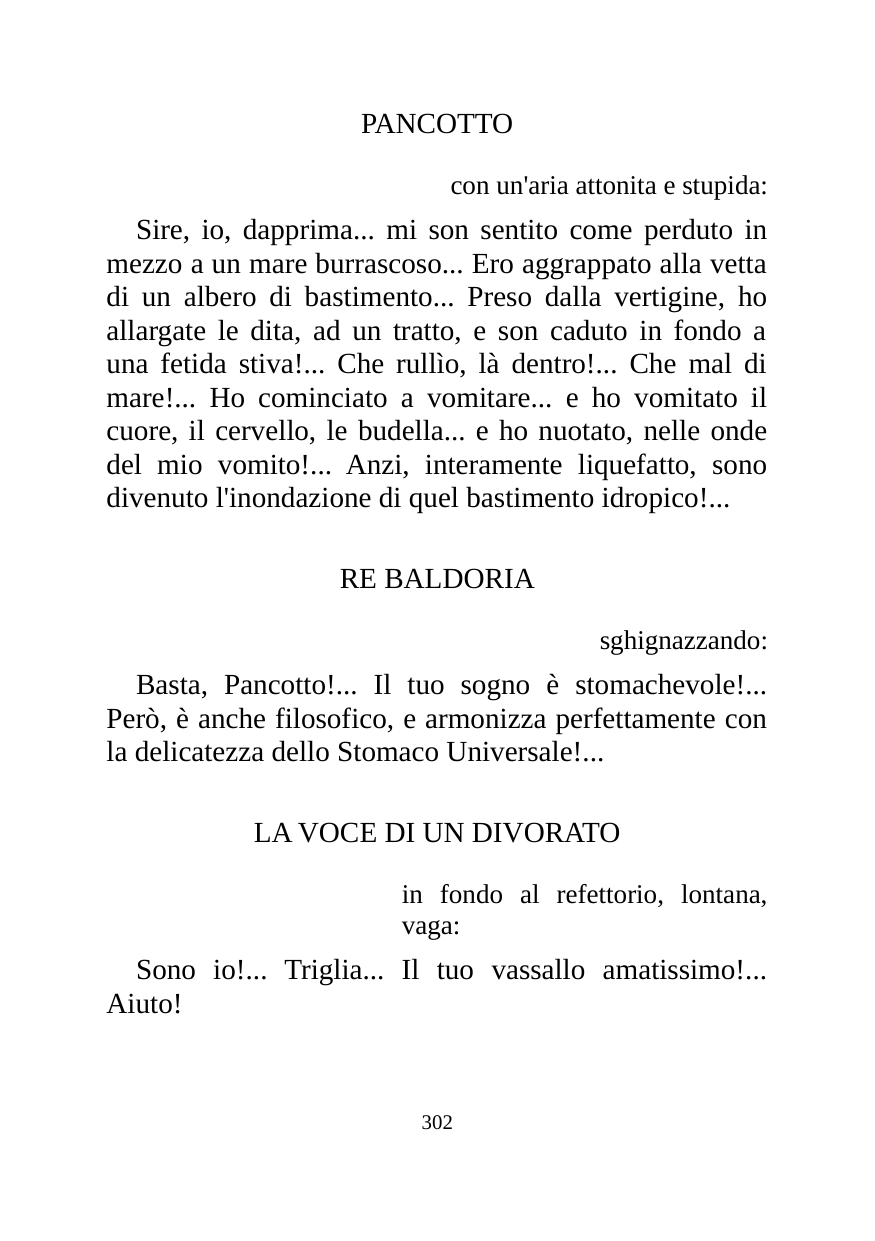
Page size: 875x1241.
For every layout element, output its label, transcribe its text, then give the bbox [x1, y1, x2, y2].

text Sire, io, dapprima... mi son sentito come perduto in mezzo a un mare burrascoso... Ero aggrappato alla vetta di un albero di bastimento... Preso dalla vertigine, ho allargate le dita, ad un tratto, e son caduto in fondo a una fetida stiva!... Che rullìo, là dentro!... Che mal di mare!... Ho cominciato a vomitare... e ho vomitato il cuore, il cervello, le budella... e ho nuotato, nelle onde del mio vomito!... Anzi, interamente liquefatto, sono divenuto l'inondazione di quel bastimento idropico!... [106, 212, 768, 514]
text sghignazzando: [402, 624, 768, 656]
text in fondo al refettorio, lontana, vaga: [402, 878, 768, 941]
text Sono io!... Triglia... Il tuo vassallo amatissimo!... Aiuto! [106, 952, 768, 1019]
text RE BALDORIA [106, 561, 768, 595]
text con un'aria attonita e stupida: [402, 169, 768, 200]
text PANCOTTO [106, 106, 768, 140]
text Basta, Pancotto!... Il tuo sogno è stomachevole!... Però, è anche filosofico, e armonizza perfettamente con la delicatezza dello Stomaco Universale!... [106, 667, 768, 768]
text LA VOCE DI UN DIVORATO [106, 815, 768, 849]
